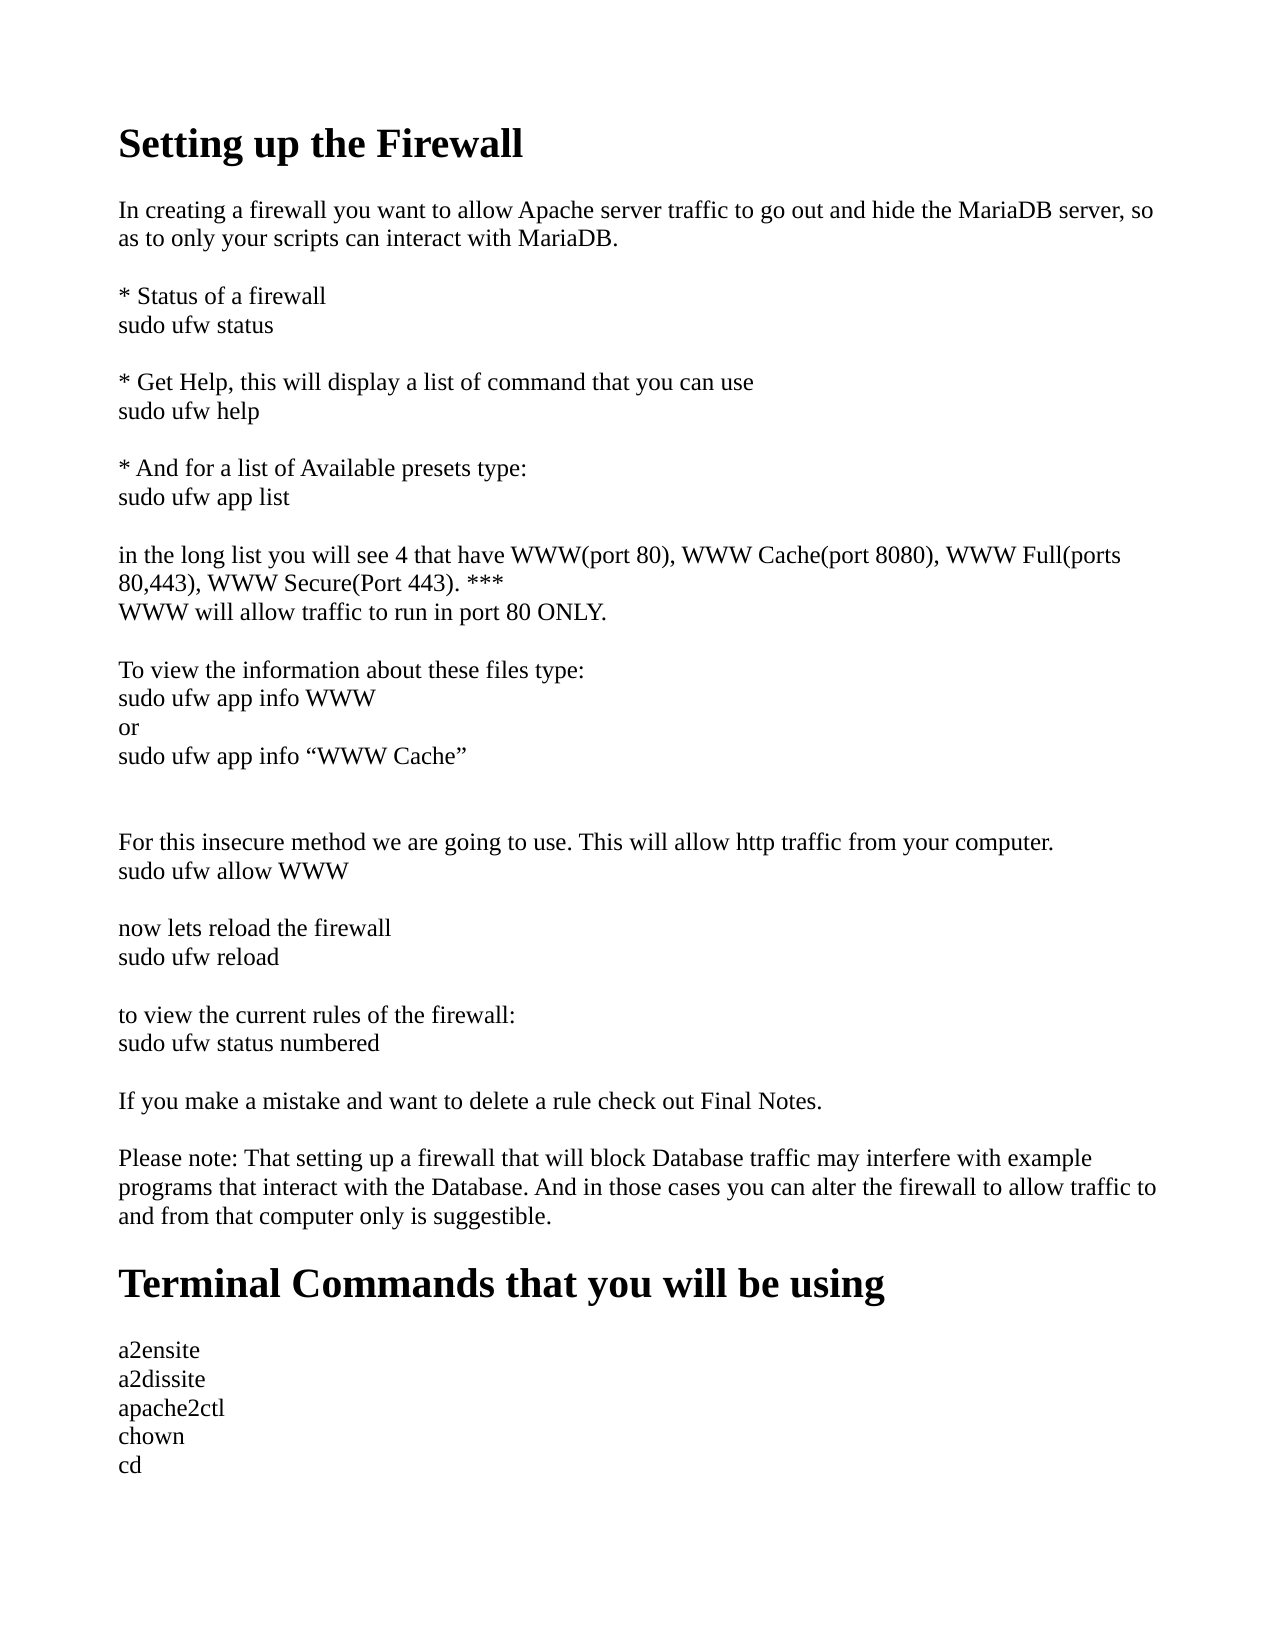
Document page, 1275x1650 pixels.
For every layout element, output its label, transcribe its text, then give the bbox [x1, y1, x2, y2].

text For this insecure method we are going to use. This will allow http traffic from your computer. sudo ufw allow WWW now lets reload the firewall sudo ufw reload to view the current rules of the firewall: sudo ufw status numbered If you make a mistake and want to delete a rule check out Final Notes. [118, 770, 1157, 1143]
text Please note: That setting up a firewall that will block Database traffic may interfere with example programs that interact with the Database. And in those cases you can alter the firewall to allow traffic to and from that computer only is suggestible. [118, 1143, 1157, 1230]
text sudo ufw app info “WWW Cache” [118, 741, 1157, 770]
text or [118, 712, 1157, 741]
text Terminal Commands that you will be using [118, 1258, 1157, 1306]
text In creating a firewall you want to allow Apache server traffic to go out and hide the MariaDB server, so as to only your scripts can interact with MariaDB. [118, 195, 1157, 252]
text * And for a list of Available presets type: sudo ufw app list in the long list you will see 4 that have WWW(port 80), WWW Cache(port 8080), WWW Full(ports 80,443), WWW Secure(Port 443). *** WWW will allow traffic to run in port 80 ONLY. To view the information about these files type: sudo ufw app info WWW [118, 453, 1157, 712]
text a2dissite apache2ctl chown cd [118, 1364, 1157, 1479]
text * Get Help, this will display a list of command that you can use sudo ufw help [118, 367, 1157, 425]
text a2ensite [118, 1335, 1157, 1364]
text * Status of a firewall sudo ufw status [118, 281, 1157, 367]
text Setting up the Firewall [118, 118, 1157, 166]
